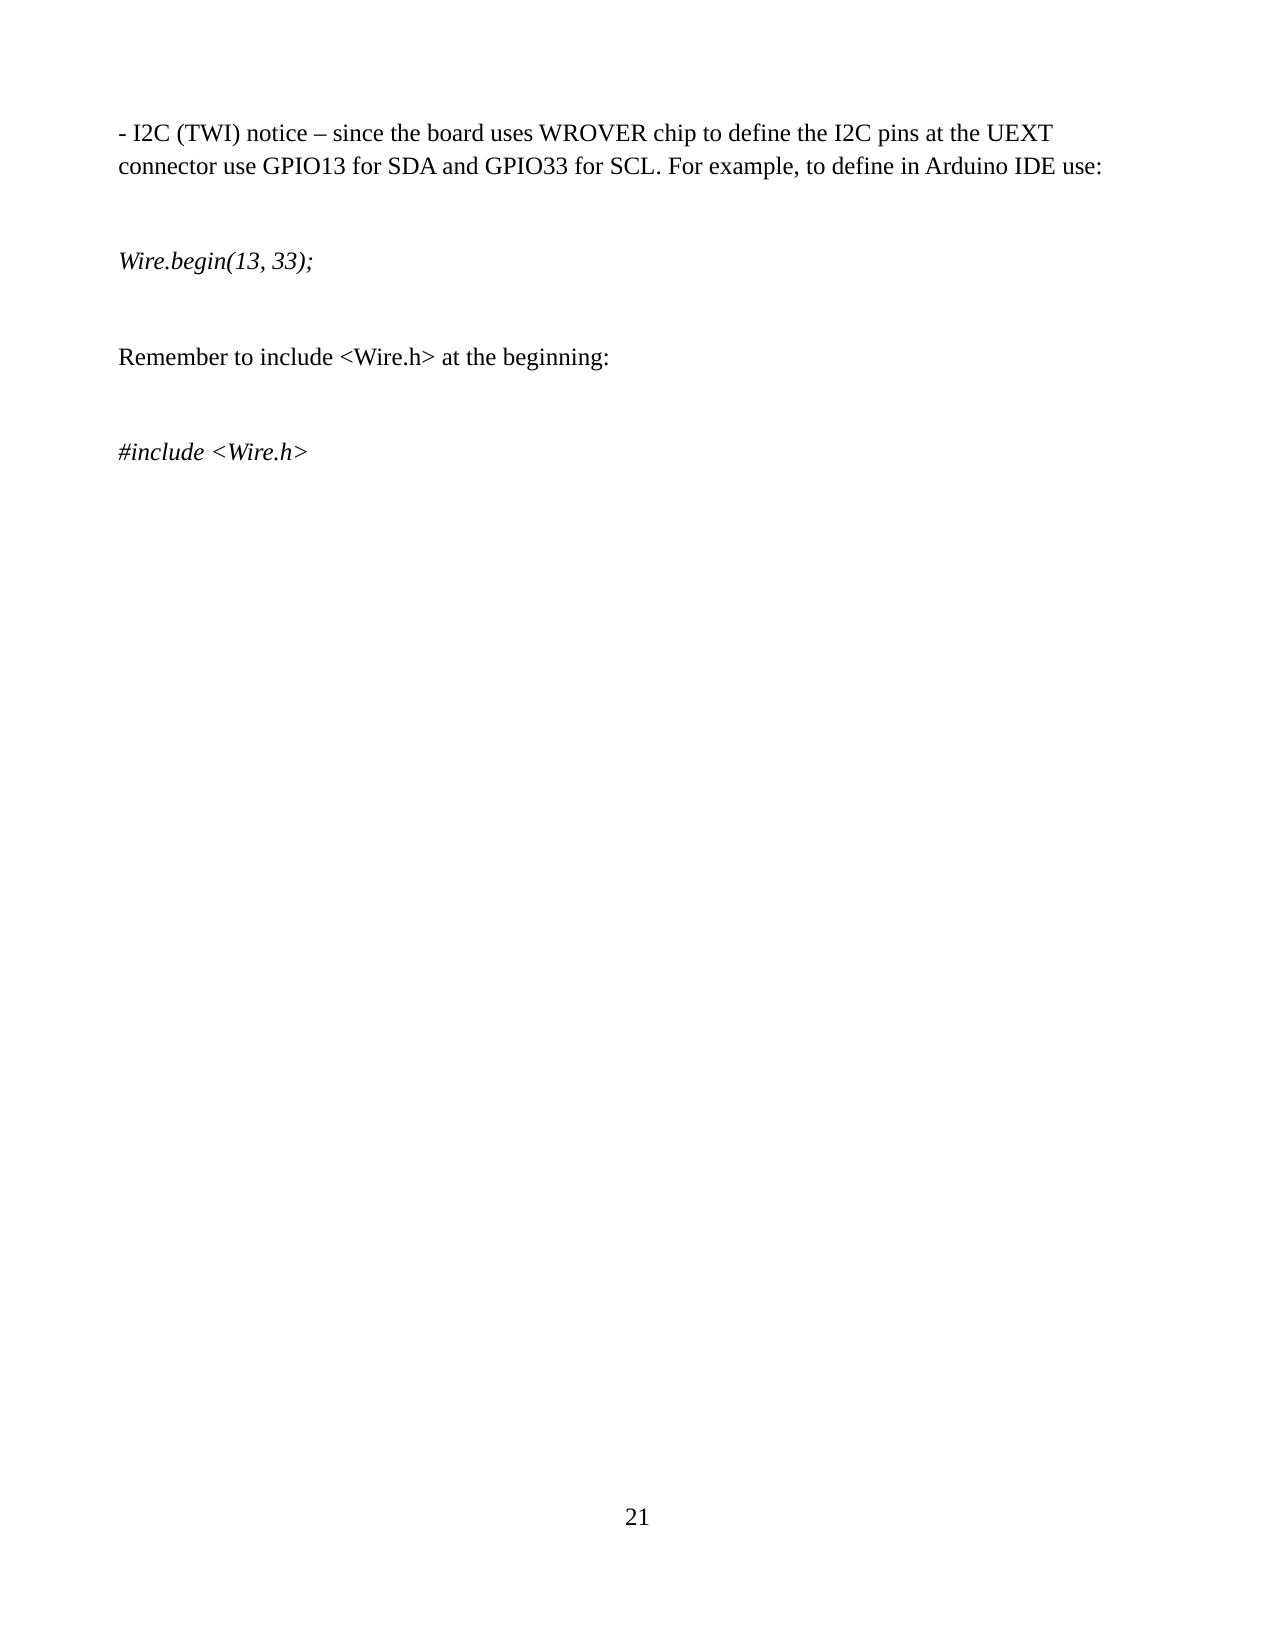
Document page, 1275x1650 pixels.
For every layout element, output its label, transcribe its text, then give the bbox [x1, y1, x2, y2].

text #include <Wire.h> [118, 437, 1157, 466]
text Wire.begin(13, 33); [118, 246, 1157, 275]
text - I2C (TWI) notice – since the board uses WROVER chip to define the I2C pins at the UEXT connector use GPIO13 for SDA and GPIO33 for SCL. For example, to define in Arduino IDE use: [118, 118, 1157, 180]
text Remember to include <Wire.h> at the beginning: [118, 342, 1157, 370]
